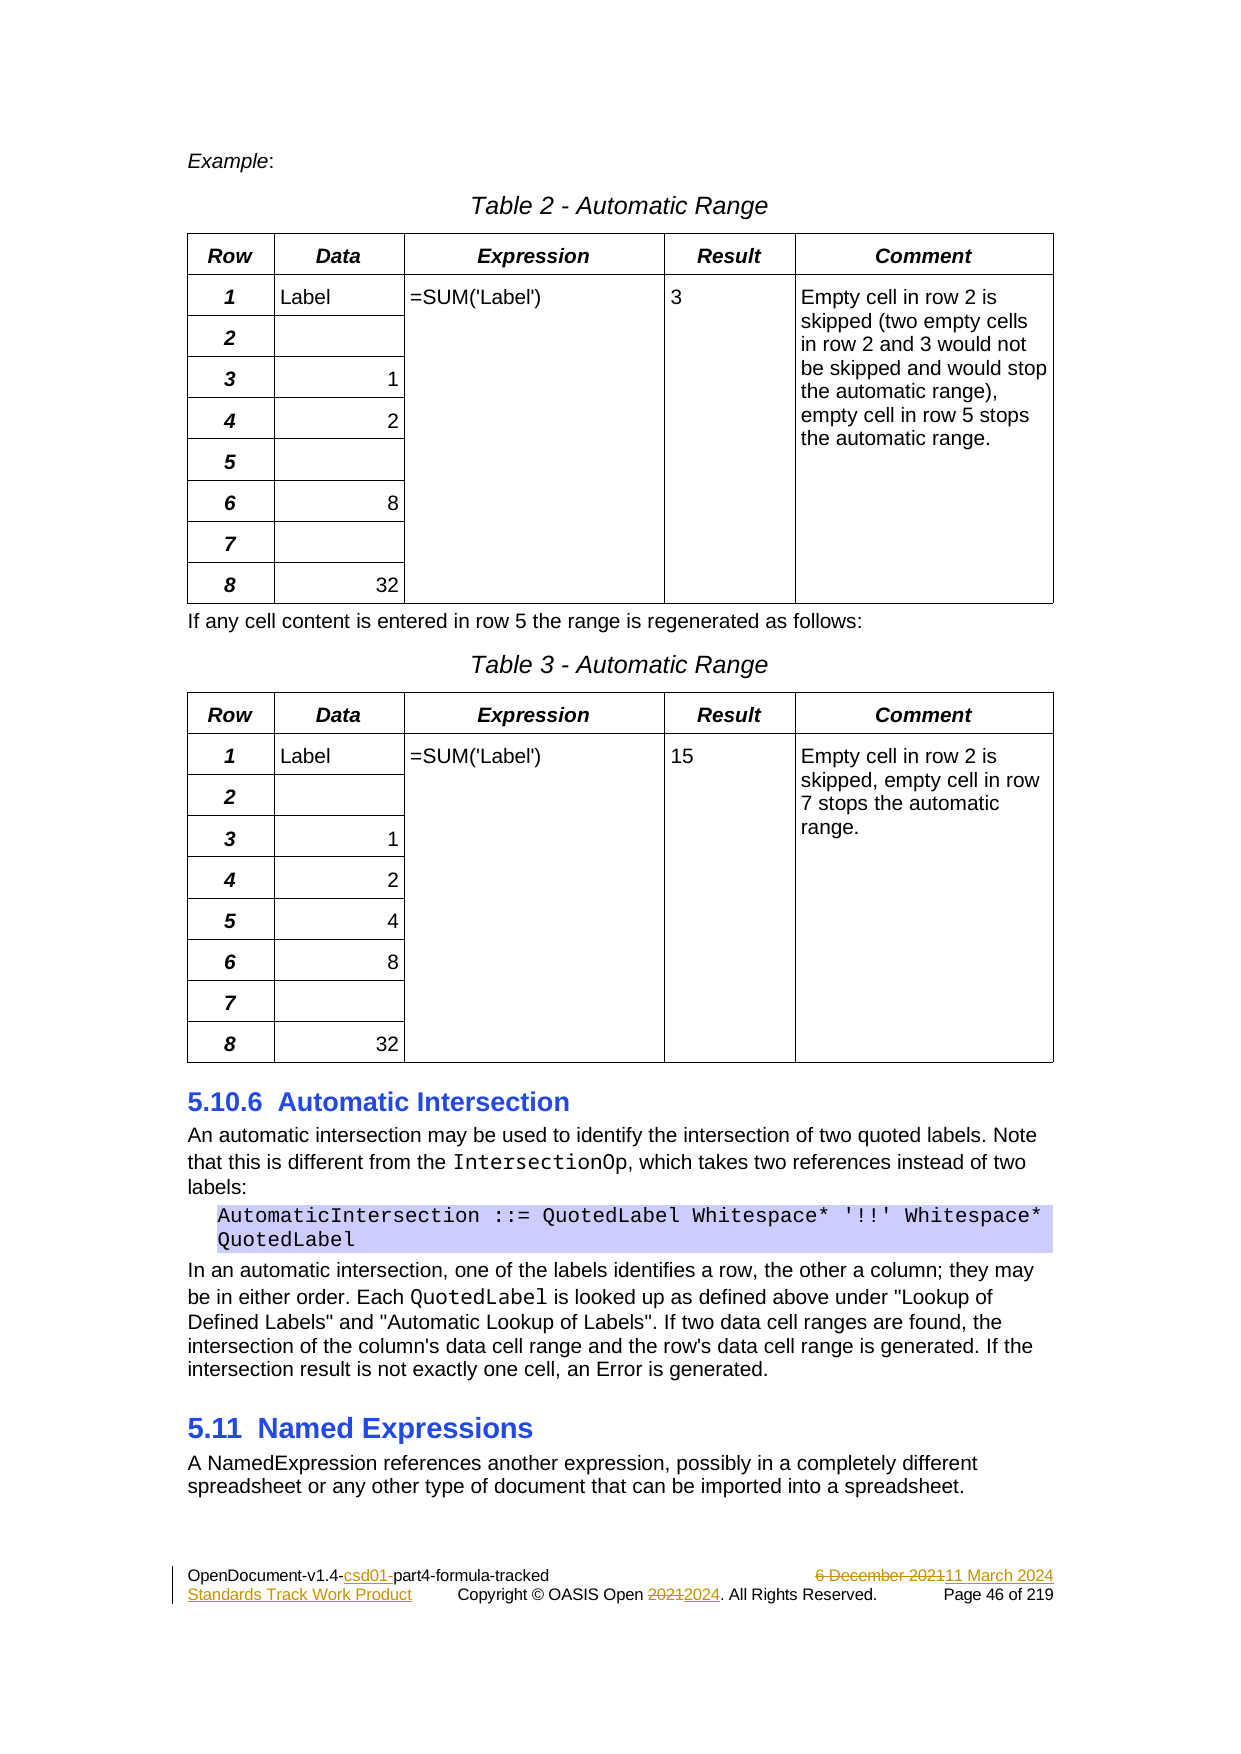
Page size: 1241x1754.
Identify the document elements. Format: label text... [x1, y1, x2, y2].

table_header Result [665, 693, 795, 733]
table_header Comment [796, 693, 1053, 733]
text In an automatic intersection, one of the labels identifies a row, the other a column; they may be in either order. Each QuotedLabel is looked up as defined above under "Lookup of Defined Labels" and "Automatic Lookup of Labels". If two data cell ranges are found, the intersection of the column's data cell range and the row's data cell range is generated. If the intersection result is not exactly one cell, an Error is generated. [187, 1259, 1053, 1381]
table_cell 5 [188, 899, 274, 938]
table_cell 6 [188, 940, 274, 980]
table_cell 3 [665, 275, 795, 603]
table_cell 2 [275, 857, 404, 897]
table_cell 1 [188, 734, 274, 774]
table_cell =SUM('Label') [405, 275, 664, 603]
table_cell 4 [275, 899, 404, 938]
table_cell 2 [275, 398, 404, 438]
subtitle Named Expressions [187, 1412, 1053, 1445]
table_cell 1 [188, 275, 274, 315]
text A NamedExpression references another expression, possibly in a completely different spreadsheet or any other type of document that can be imported into a spreadsheet. [187, 1451, 1053, 1498]
table_cell 4 [188, 857, 274, 897]
table_cell Label [275, 734, 404, 774]
table_cell 6 [188, 481, 274, 521]
table_cell [275, 775, 404, 815]
table_cell [275, 439, 404, 479]
table_cell 8 [275, 940, 404, 980]
table_header Data [275, 234, 404, 274]
table_cell Empty cell in row 2 is skipped (two empty cells in row 2 and 3 would not be skipped and would stop the automatic range), empty cell in row 5 stops the automatic range. [796, 275, 1053, 603]
table_cell 5 [188, 439, 274, 479]
table_cell Empty cell in row 2 is skipped, empty cell in row 7 stops the automatic range. [796, 734, 1053, 1062]
table_cell 2 [188, 316, 274, 356]
table_cell 32 [275, 1022, 404, 1062]
table_cell 3 [188, 816, 274, 856]
table_header Data [275, 693, 404, 733]
text Table 3 - Automatic Range [187, 651, 1053, 679]
text Table 2 - Automatic Range [187, 192, 1053, 220]
table_cell [275, 981, 404, 1021]
table_cell 7 [188, 981, 274, 1021]
table_cell [275, 522, 404, 562]
table_cell 15 [665, 734, 795, 1062]
text Example: [187, 150, 1053, 173]
table_cell 4 [188, 398, 274, 438]
table_header Comment [796, 234, 1053, 274]
table_cell 1 [275, 357, 404, 397]
table_header Expression [405, 234, 664, 274]
table_header Result [665, 234, 795, 274]
table_cell 3 [188, 357, 274, 397]
table_cell 2 [188, 775, 274, 815]
table_header Row [188, 693, 274, 733]
table_cell 1 [275, 816, 404, 856]
table_cell =SUM('Label') [405, 734, 664, 1062]
table_cell 8 [275, 481, 404, 521]
subtitle Automatic Intersection [187, 1087, 1053, 1117]
table_cell 8 [188, 563, 274, 603]
table_cell 8 [188, 1022, 274, 1062]
table_cell 32 [275, 563, 404, 603]
table_header Row [188, 234, 274, 274]
table_header Expression [405, 693, 664, 733]
text If any cell content is entered in row 5 the range is regenerated as follows: [187, 609, 1053, 633]
table_cell [275, 316, 404, 356]
text An automatic intersection may be used to identify the intersection of two quoted labels. Note that this is different from the IntersectionOp, which takes two references instead of two labels: [187, 1123, 1053, 1199]
text AutomaticIntersection ::= QuotedLabel Whitespace* '!!' Whitespace* QuotedLabel [217, 1205, 1053, 1253]
table_cell 7 [188, 522, 274, 562]
table_cell Label [275, 275, 404, 315]
